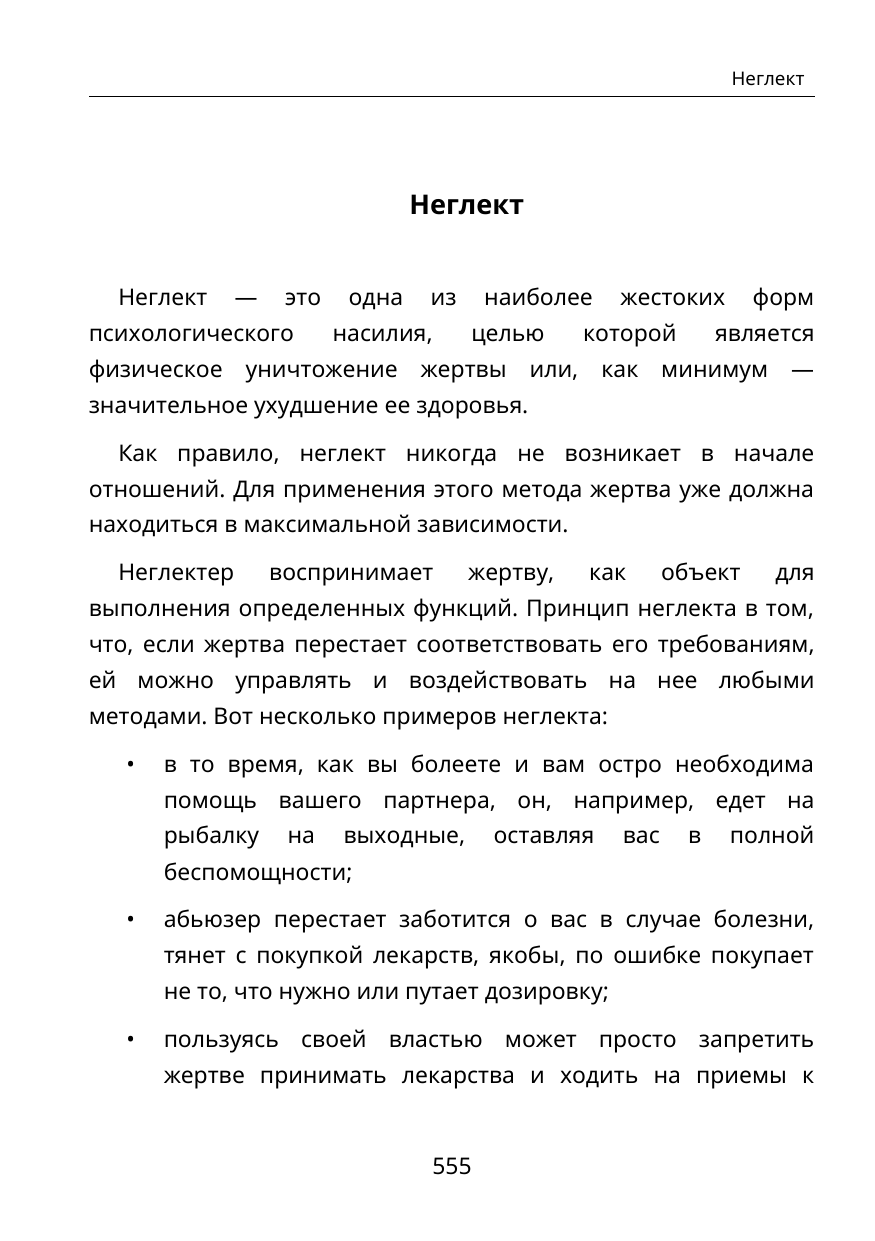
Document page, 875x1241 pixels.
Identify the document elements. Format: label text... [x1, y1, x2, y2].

list в то время, как вы болеете и вам остро необходима помощь вашего партнера, он, например, едет на рыбалку на выходные, оставляя вас в полной беспомощности; [126, 748, 815, 887]
list абьюзер перестает заботится о вас в случае болезни, тянет с покупкой лекарств, якобы, по ошибке покупает не то, что нужно или путает дозировку; [126, 903, 815, 1006]
text Неглект — это одна из наиболее жестоких форм психологического насилия, целью которой является физическое уничтожение жертвы или, как минимум — значительное ухудшение ее здоровья. [88, 281, 815, 420]
text Как правило, неглект никогда не возникает в начале отношений. Для применения этого метода жертва уже должна находиться в максимальной зависимости. [88, 437, 815, 540]
text Неглектер воспринимает жертву, как объект для выполнения определенных функций. Принцип неглекта в том, что, если жертва перестает соответствовать его требованиям, ей можно управлять и воздействовать на нее любыми методами. Вот несколько примеров неглекта: [88, 556, 815, 731]
subtitle Неглект [88, 185, 815, 222]
list пользуясь своей властью может просто запретить жертве принимать лекарства и ходить на приемы к [126, 1023, 815, 1090]
